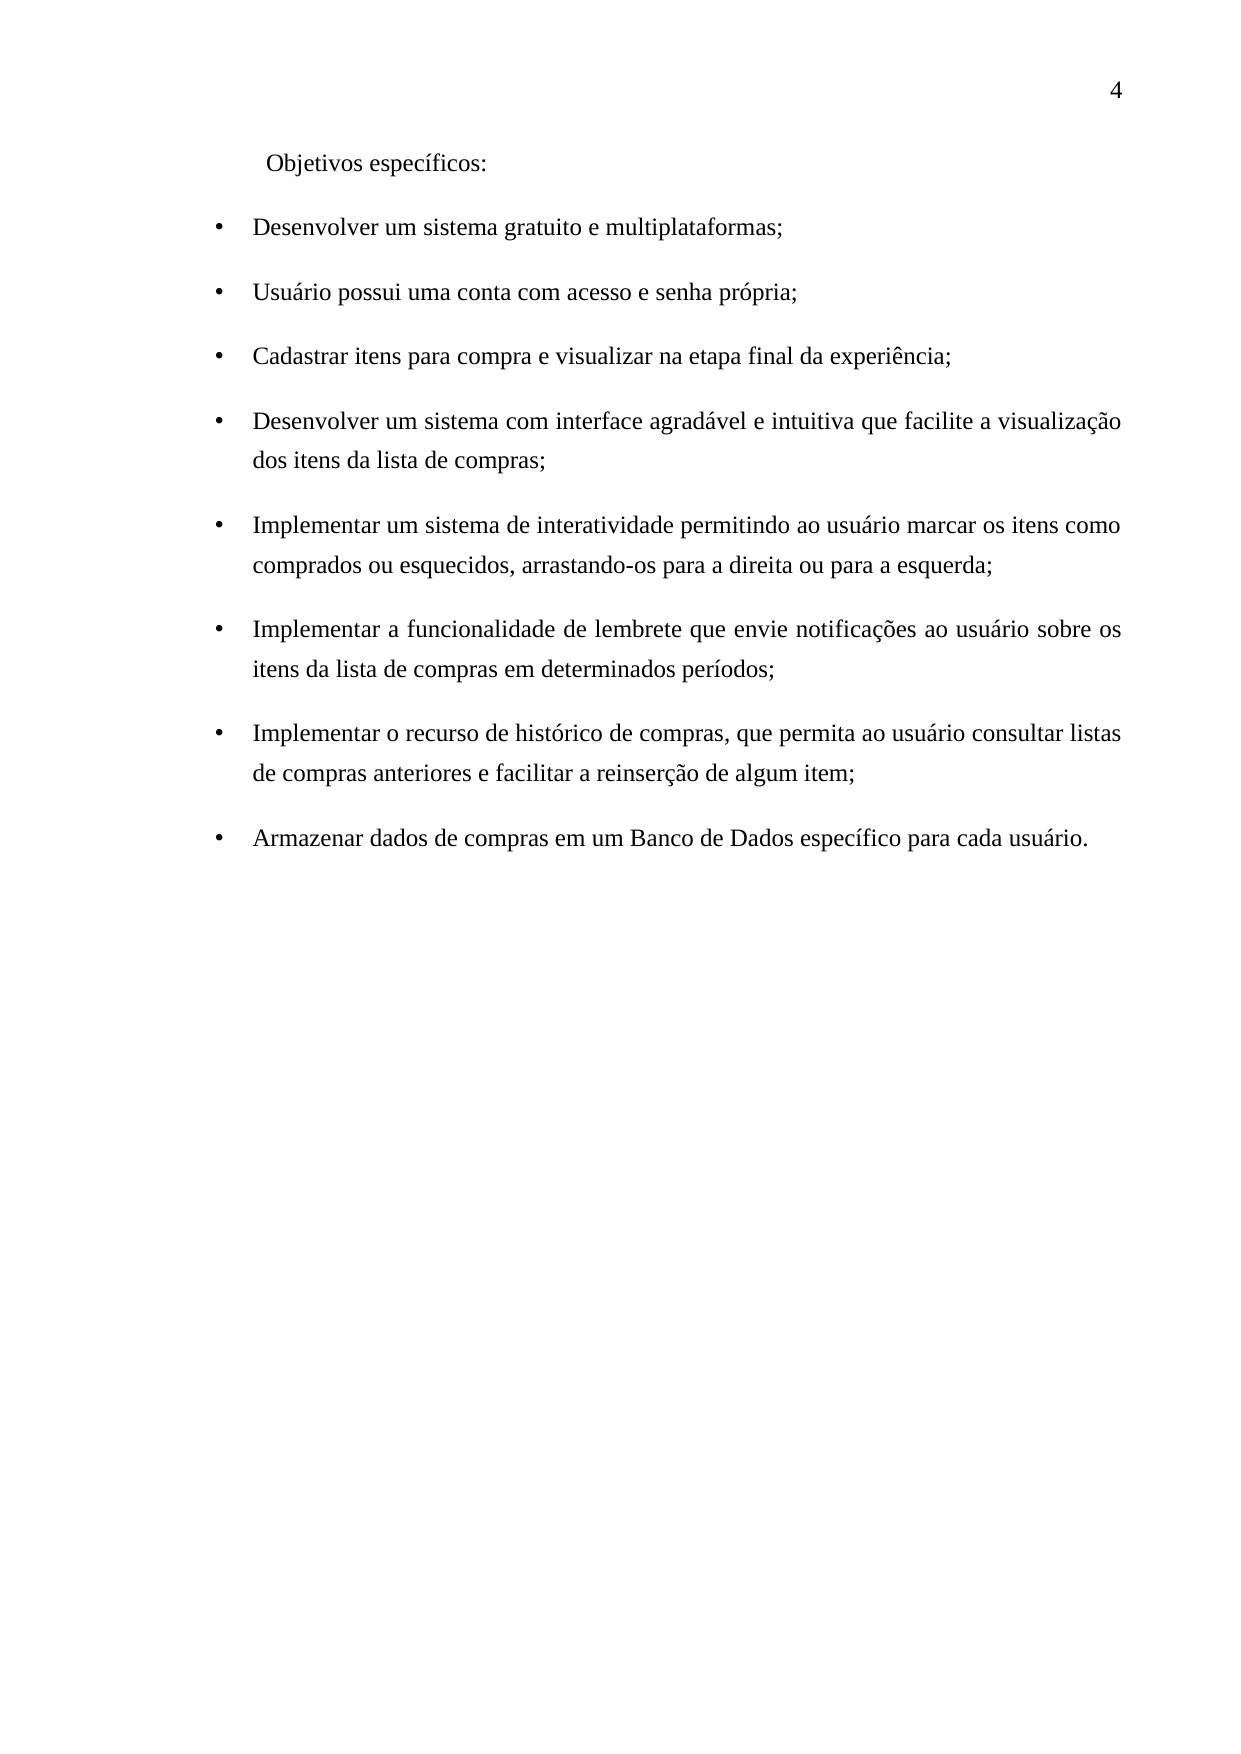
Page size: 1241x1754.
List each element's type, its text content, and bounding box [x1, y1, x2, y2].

list Implementar um sistema de interatividade permitindo ao usuário marcar os itens como comprados ou esquecidos, arrastando-os para a direita ou para a esquerda; [215, 510, 1122, 578]
list Usuário possui uma conta com acesso e senha própria; [215, 277, 1122, 306]
list Implementar o recurso de histórico de compras, que permita ao usuário consultar listas de compras anteriores e facilitar a reinserção de algum item; [215, 718, 1122, 787]
list Armazenar dados de compras em um Banco de Dados específico para cada usuário. [215, 823, 1122, 851]
list Desenvolver um sistema com interface agradável e intuitiva que facilite a visualização dos itens da lista de compras; [215, 406, 1122, 474]
list Desenvolver um sistema gratuito e multiplataformas; [215, 212, 1122, 241]
list Implementar a funcionalidade de lembrete que envie notificações ao usuário sobre os itens da lista de compras em determinados períodos; [215, 614, 1122, 683]
list Cadastrar itens para compra e visualizar na etapa final da experiência; [215, 341, 1122, 370]
text Objetivos específicos: [177, 148, 1122, 176]
